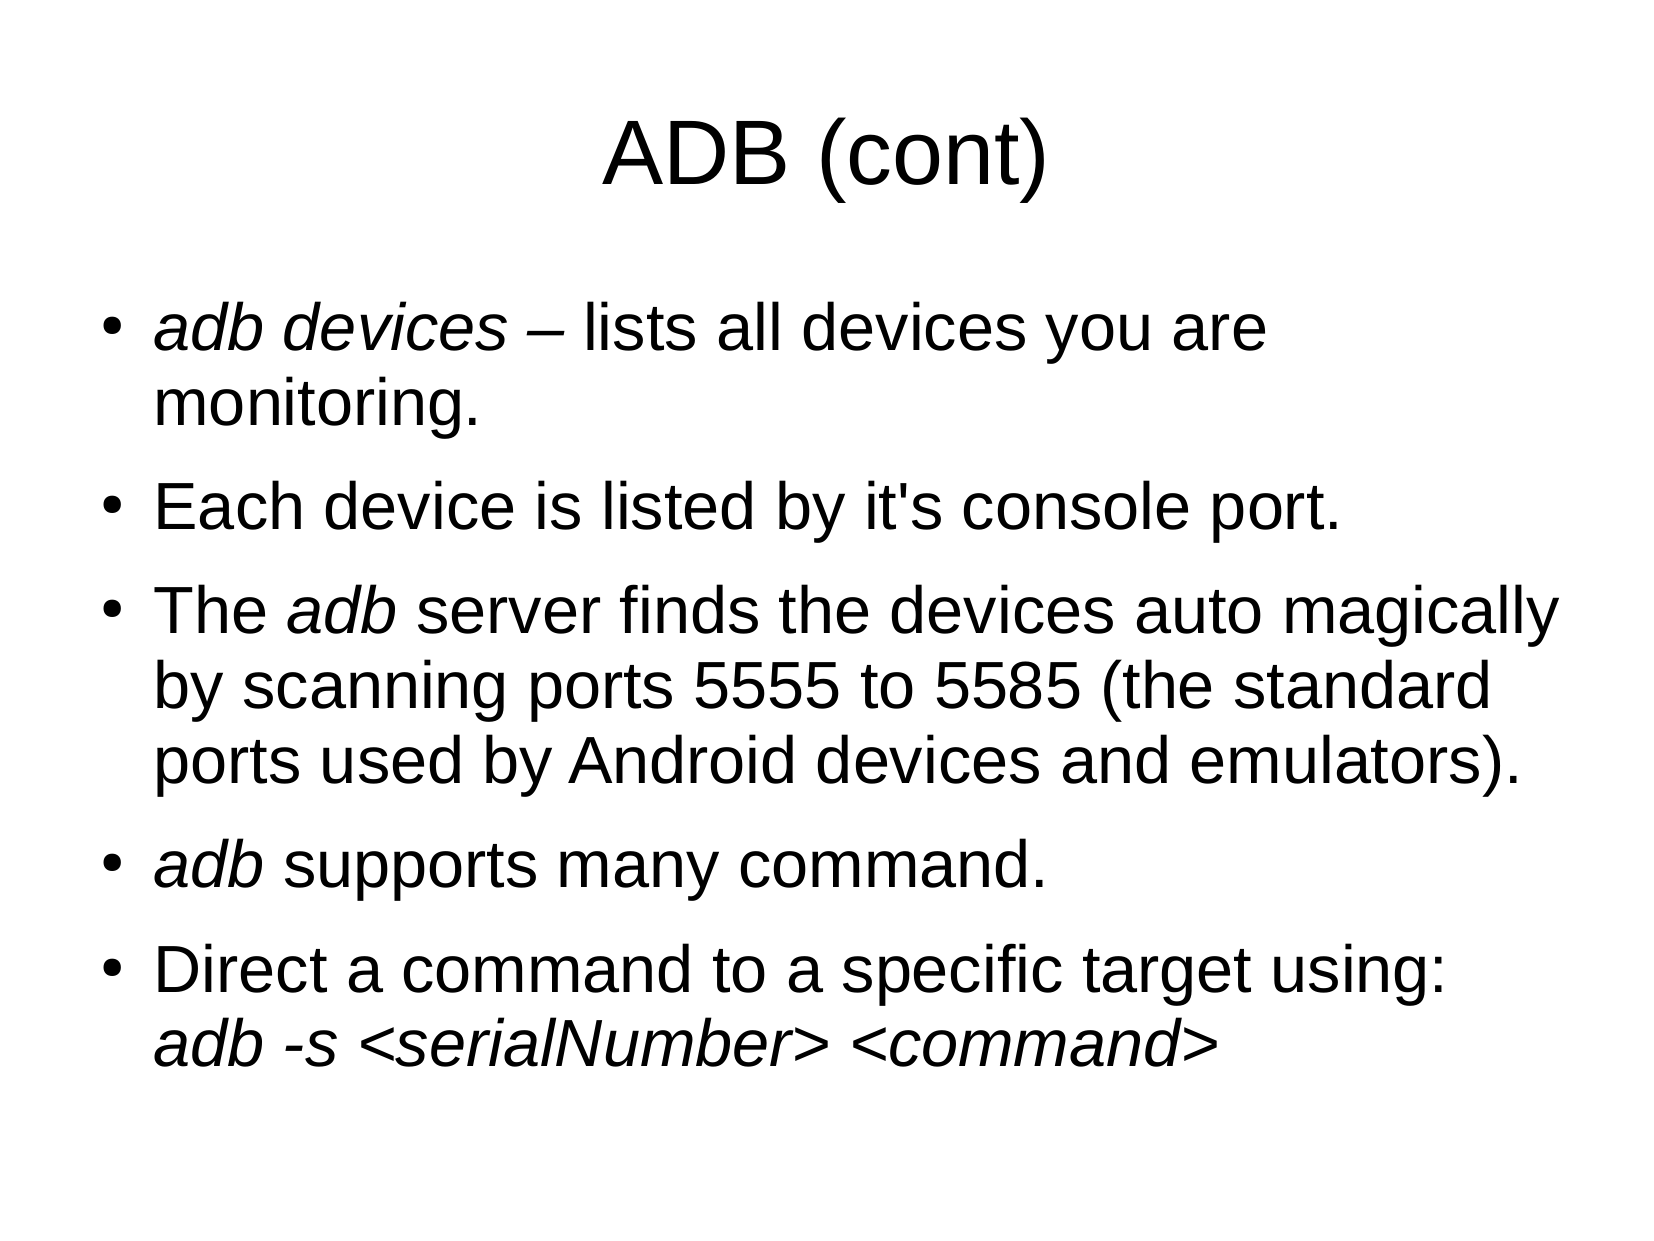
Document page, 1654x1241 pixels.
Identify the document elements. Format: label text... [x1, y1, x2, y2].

list adb devices – lists all devices you are monitoring. Each device is listed by it's console port. The adb server finds the devices auto magically by scanning ports 5555 to 5585 (the standard ports used by Android devices and emulators). adb supports many command. Direct a command to a specific target using: adb -s <serialNumber> <command> [82, 290, 1571, 1109]
title ADB (cont) [82, 49, 1571, 257]
